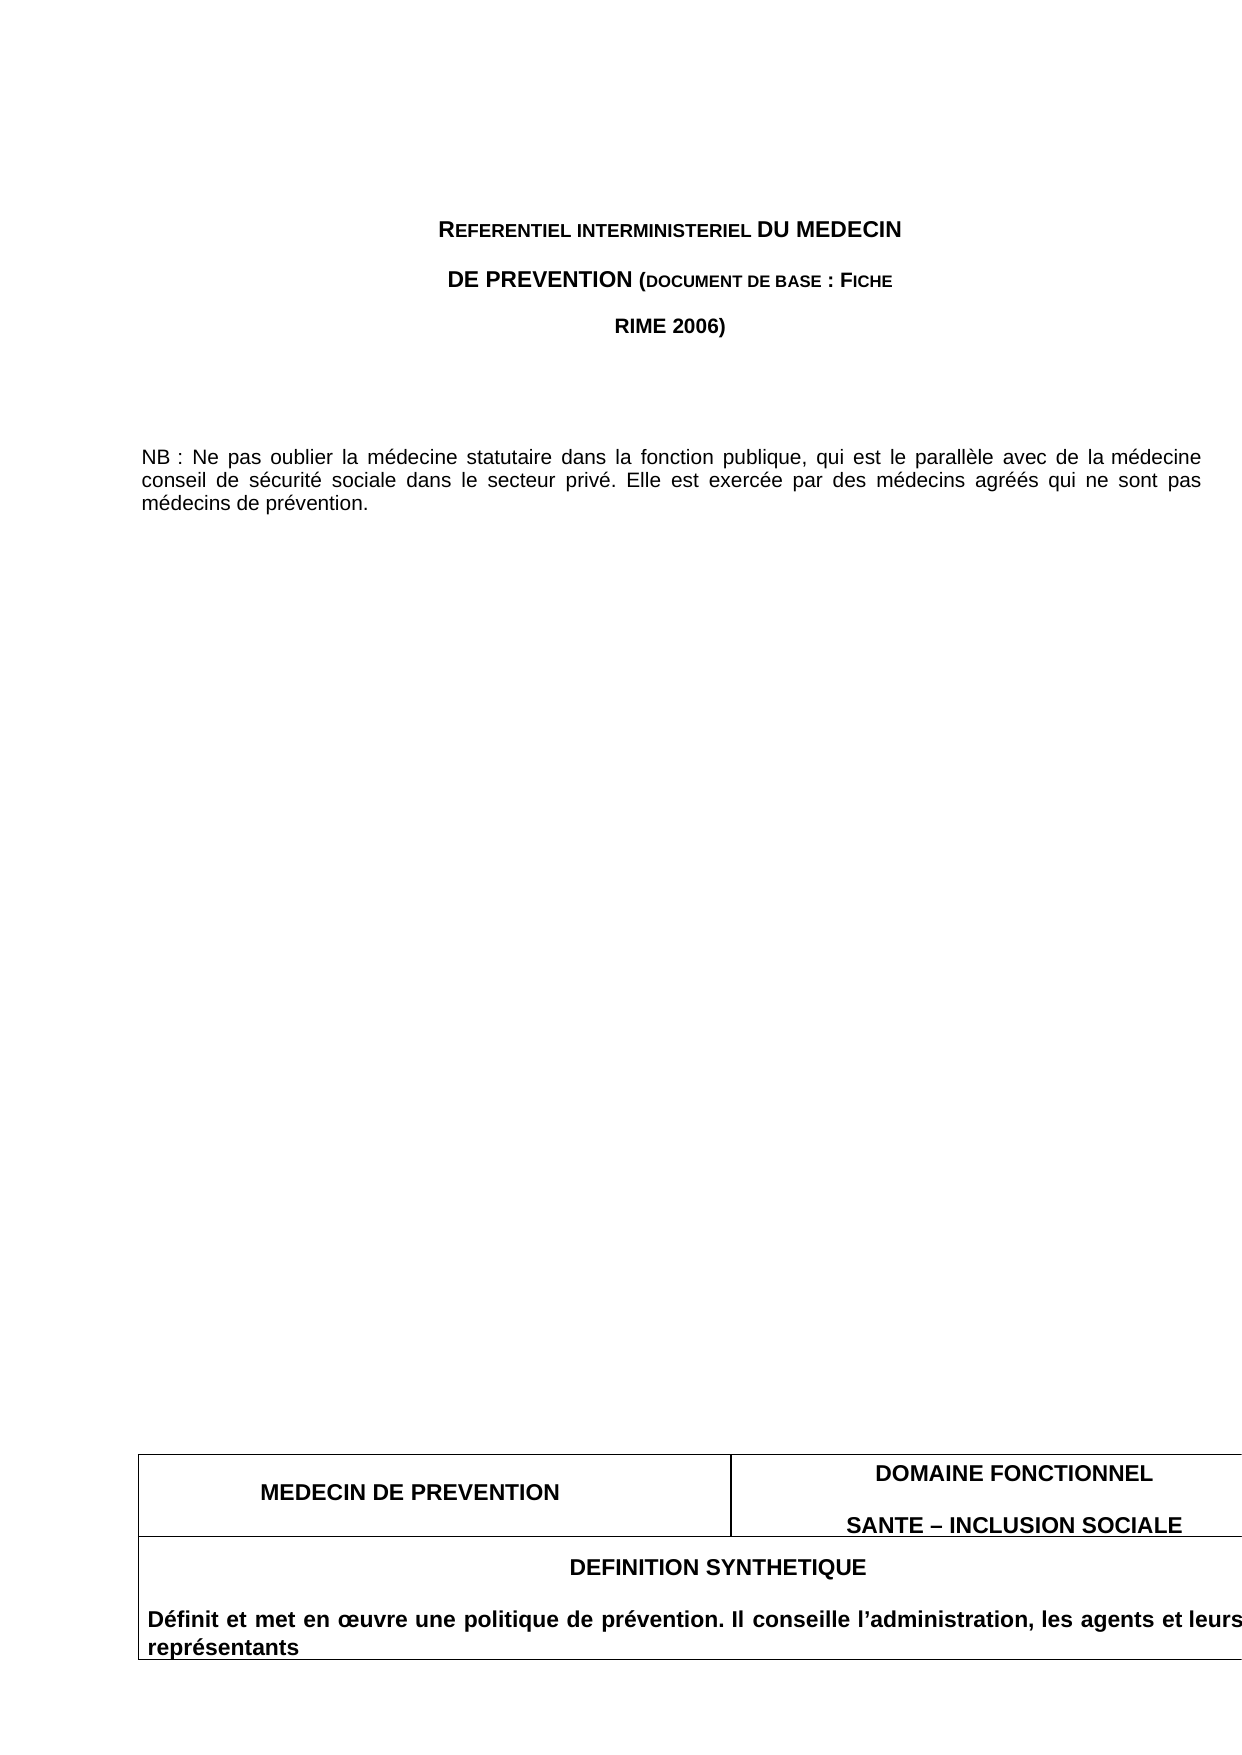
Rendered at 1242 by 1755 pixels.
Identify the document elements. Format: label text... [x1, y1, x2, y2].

table_header MEDECIN DE PREVENTION [139, 1455, 730, 1536]
table_cell DEFINITION SYNTHETIQUE Définit et met en œuvre une politique de prévention. Il conseille l’administration, les agents et leurs représentants [139, 1537, 1242, 1659]
text NB : Ne pas oublier la médecine statutaire dans la fonction publique, qui est le parallèle avec de la médecine conseil de sécurité sociale dans le secteur privé. Elle est exercée par des médecins agréés qui ne sont pas médecins de prévention. [141, 446, 1202, 515]
text REFERENTIEL INTERMINISTERIEL DU MEDECIN DE PREVENTION (DOCUMENT DE BASE : FICHE RIME 2006) [429, 217, 911, 338]
table_header DOMAINE FONCTIONNEL SANTE – INCLUSION SOCIALE [732, 1455, 1242, 1536]
